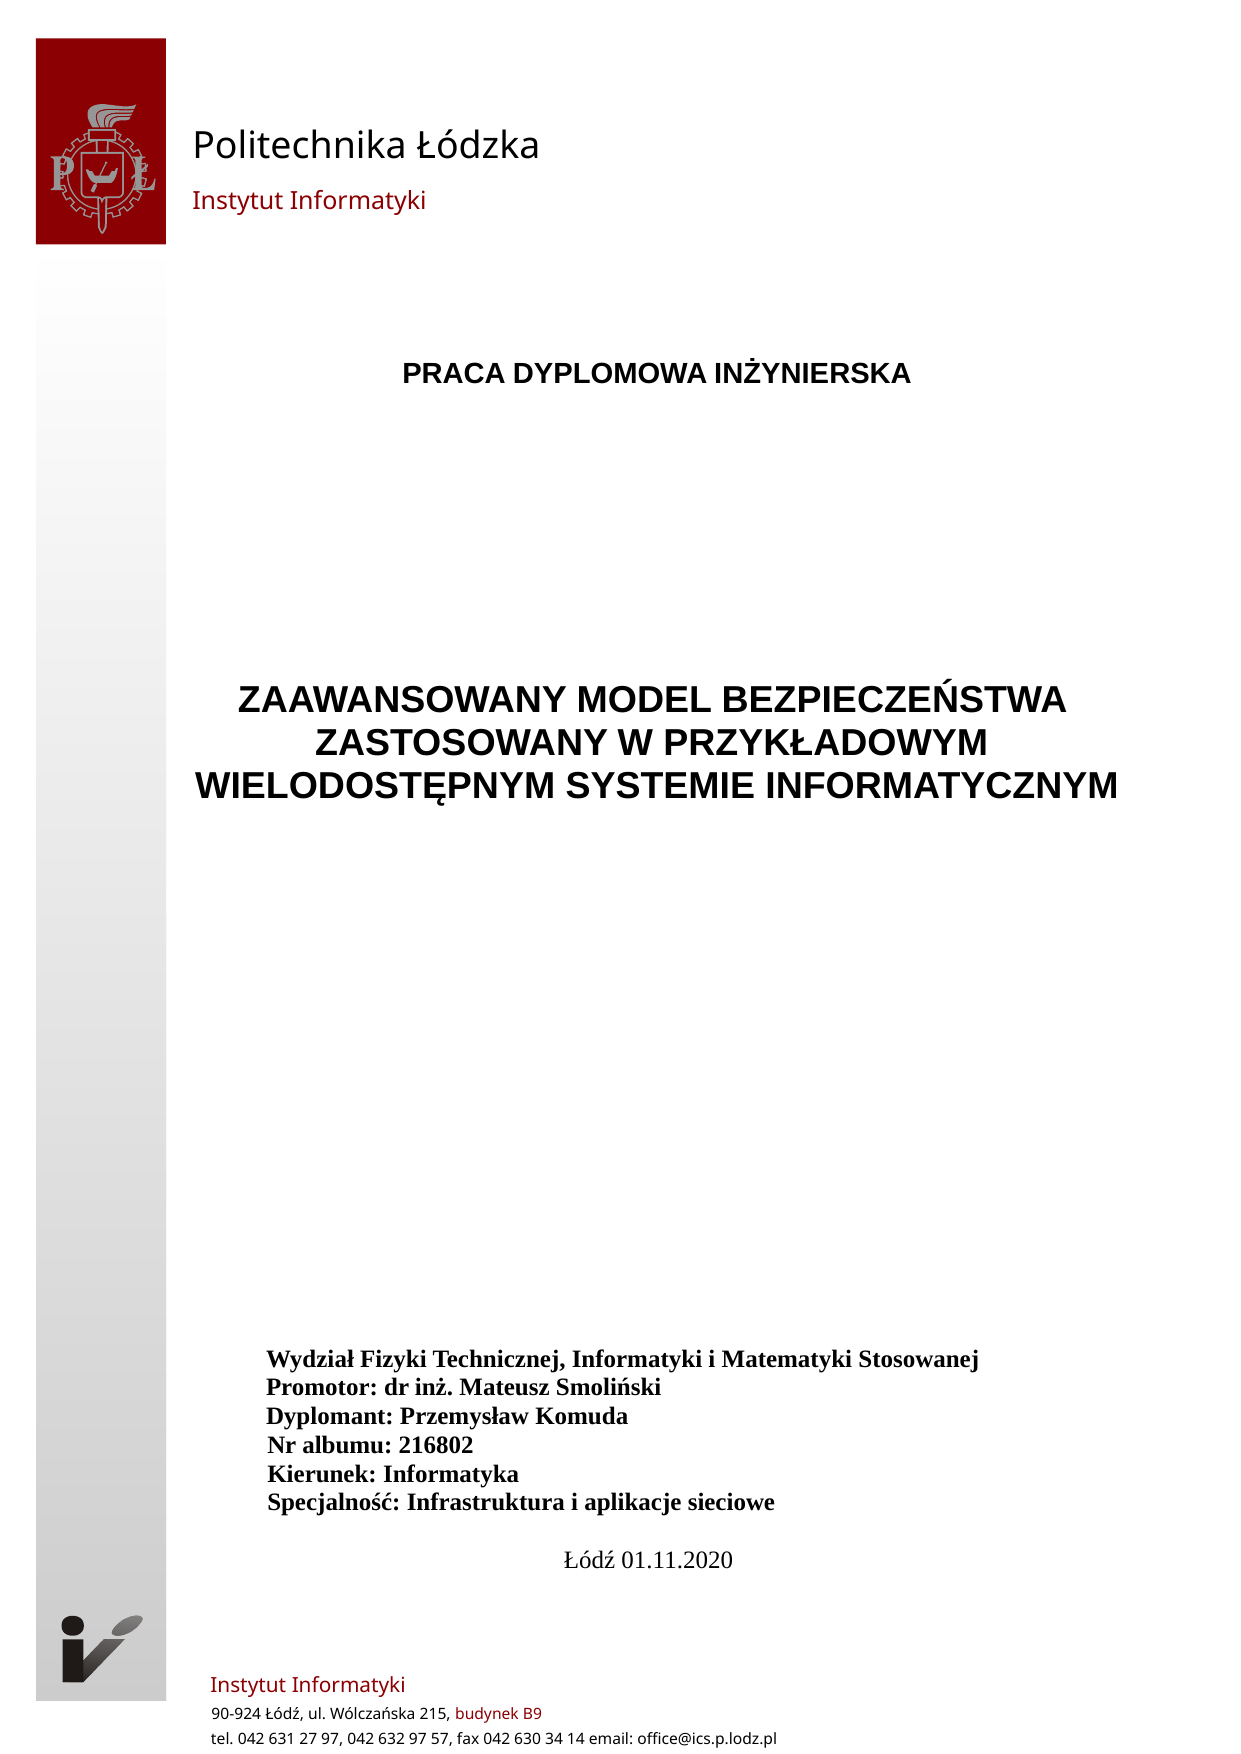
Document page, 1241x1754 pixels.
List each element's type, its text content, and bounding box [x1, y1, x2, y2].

text Instytut Informatyki [166, 1670, 1122, 1698]
text Specjalność: Infrastruktura i aplikacje sieciowe [166, 1487, 1122, 1516]
text 90-924 Łódź, ul. Wólczańska 215, budynek B9 [118, 1703, 1122, 1724]
text Nr albumu: 216802 [166, 1430, 1122, 1459]
text Kierunek: Informatyka [166, 1459, 1122, 1487]
text Dyplomant: Przemysław Komuda [166, 1401, 1122, 1430]
text PRACA DYPLOMOWA INŻYNIERSKA [166, 356, 1122, 390]
text Politechnika Łódzka [166, 118, 1122, 169]
text ZAAWANSOWANY MODEL BEZPIECZEŃSTWA ZASTOSOWANY W PRZYKŁADOWYM WIELODOSTĘPNYM SYSTEMIE INFORMATYCZNYM [166, 677, 1122, 807]
text tel. 042 631 27 97, 042 632 97 57, fax 042 630 34 14 email: office@ics.p.lodz.pl [137, 1728, 1122, 1749]
text Promotor: dr inż. Mateusz Smoliński [166, 1372, 1122, 1401]
text Instytut Informatyki [166, 169, 1122, 220]
text Wydział Fizyki Technicznej, Informatyki i Matematyki Stosowanej [166, 1344, 1122, 1372]
text Łódź 01.11.2020 [166, 1545, 1122, 1574]
